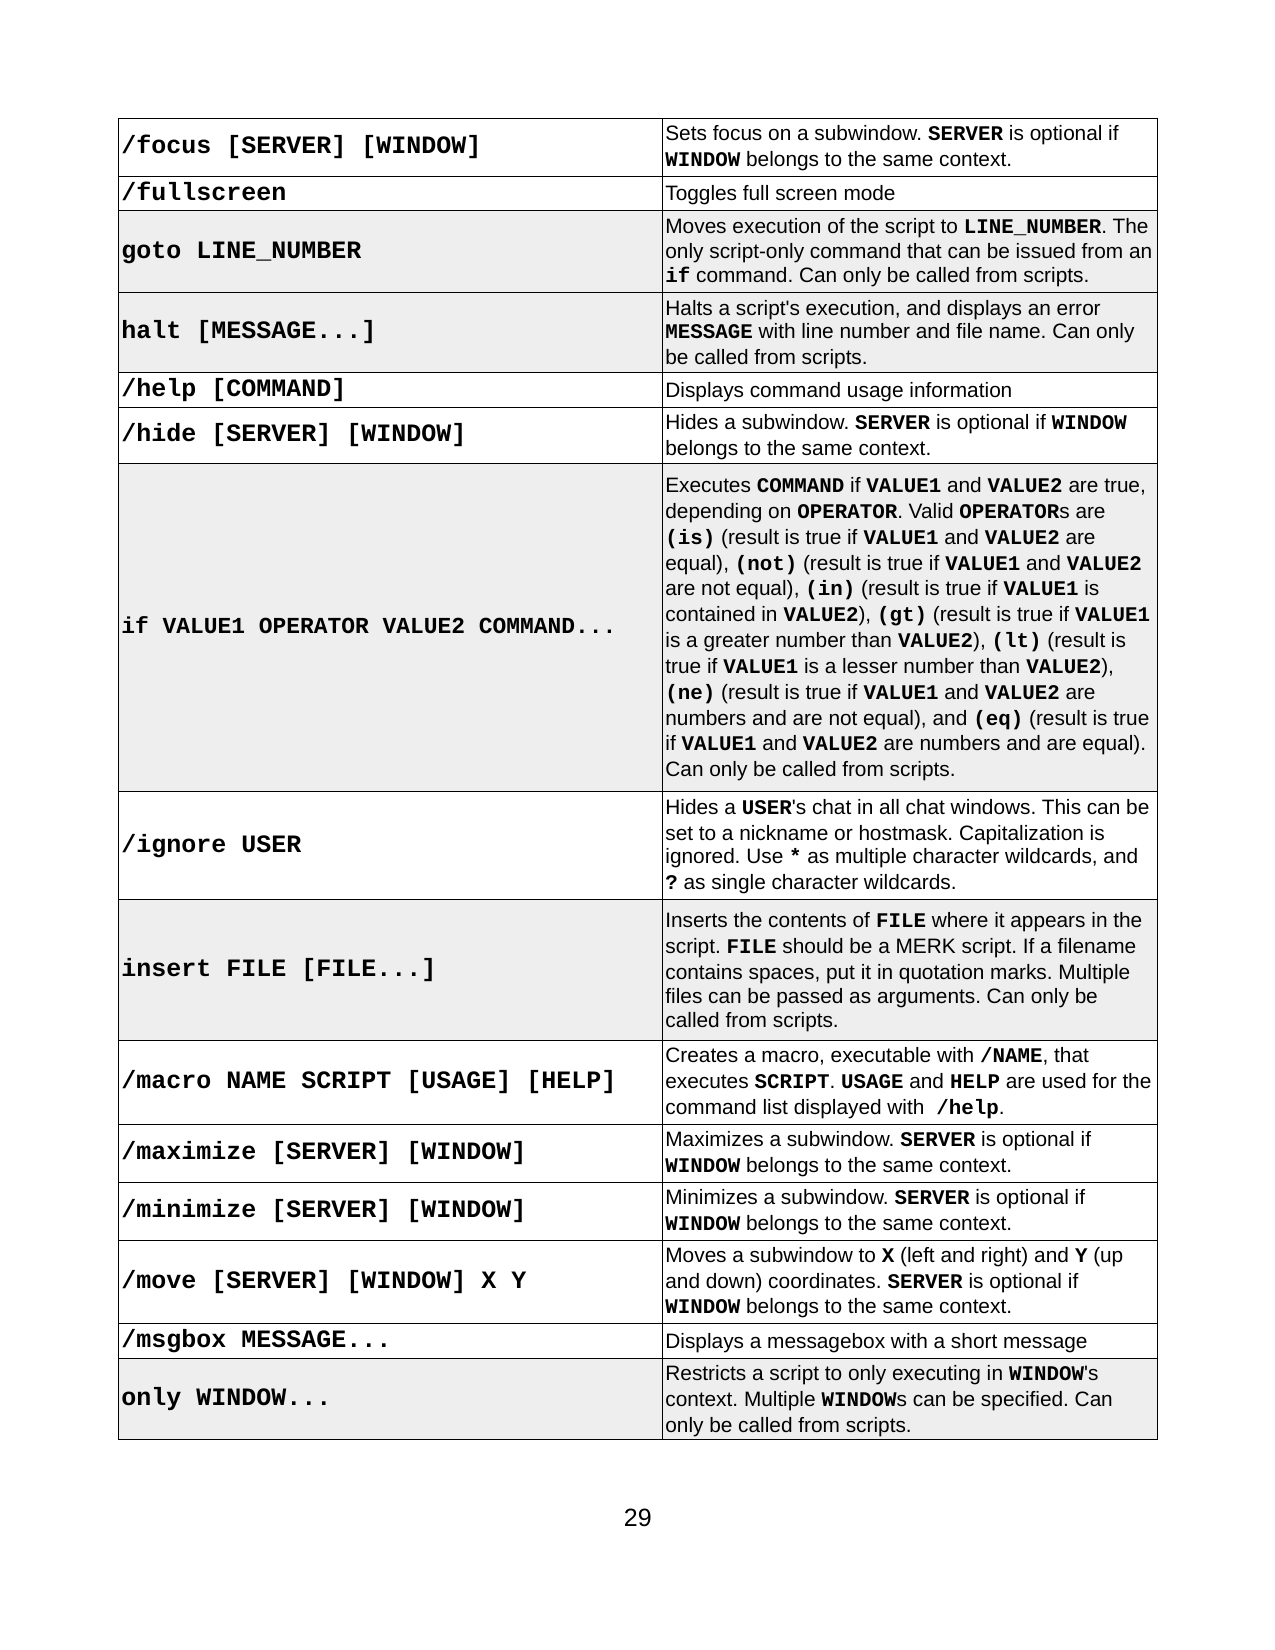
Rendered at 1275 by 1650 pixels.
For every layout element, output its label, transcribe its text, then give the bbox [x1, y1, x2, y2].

table_cell Displays a messagebox with a short message [663, 1324, 1157, 1358]
table_cell /macro NAME SCRIPT [USAGE] [HELP] [119, 1041, 662, 1124]
table_cell Maximizes a subwindow. SERVER is optional if WINDOW belongs to the same context. [663, 1125, 1157, 1182]
table_cell Minimizes a subwindow. SERVER is optional if WINDOW belongs to the same context. [663, 1183, 1157, 1239]
table_cell only WINDOW... [119, 1359, 662, 1439]
table_cell if VALUE1 OPERATOR VALUE2 COMMAND... [119, 464, 662, 791]
table_cell /minimize [SERVER] [WINDOW] [119, 1183, 662, 1239]
table_cell /focus [SERVER] [WINDOW] [119, 119, 662, 176]
table_cell goto LINE_NUMBER [119, 211, 662, 292]
table_cell Executes COMMAND if VALUE1 and VALUE2 are true, depending on OPERATOR. Valid OPERATORs are (is) (result is true if VALUE1 and VALUE2 are equal), (not) (result is true if VALUE1 and VALUE2 are not equal), (in) (result is true if VALUE1 is contained in VALUE2), (gt) (result is true if VALUE1 is a greater number than VALUE2), (lt) (result is true if VALUE1 is a lesser number than VALUE2), (ne) (result is true if VALUE1 and VALUE2 are numbers and are not equal), and (eq) (result is true if VALUE1 and VALUE2 are numbers and are equal). Can only be called from scripts. [663, 464, 1157, 791]
table_cell halt [MESSAGE...] [119, 293, 662, 372]
table_cell /msgbox MESSAGE... [119, 1324, 662, 1358]
table_cell /help [COMMAND] [119, 373, 662, 407]
table_cell Sets focus on a subwindow. SERVER is optional if WINDOW belongs to the same context. [663, 119, 1157, 176]
table_cell Creates a macro, executable with /NAME, that executes SCRIPT. USAGE and HELP are used for the command list displayed with /help. [663, 1041, 1157, 1124]
table_cell Hides a USER's chat in all chat windows. This can be set to a nickname or hostmask. Capitalization is ignored. Use * as multiple character wildcards, and ? as single character wildcards. [663, 792, 1157, 899]
table_cell /fullscreen [119, 177, 662, 210]
table_cell /move [SERVER] [WINDOW] X Y [119, 1241, 662, 1323]
table_cell Moves execution of the script to LINE_NUMBER. The only script-only command that can be issued from an if command. Can only be called from scripts. [663, 211, 1157, 292]
table_cell Restricts a script to only executing in WINDOW's context. Multiple WINDOWs can be specified. Can only be called from scripts. [663, 1359, 1157, 1439]
table_cell Moves a subwindow to X (left and right) and Y (up and down) coordinates. SERVER is optional if WINDOW belongs to the same context. [663, 1241, 1157, 1323]
table_cell /maximize [SERVER] [WINDOW] [119, 1125, 662, 1182]
table_cell /ignore USER [119, 792, 662, 899]
table_cell Toggles full screen mode [663, 177, 1157, 210]
table_cell /hide [SERVER] [WINDOW] [119, 408, 662, 462]
table_cell Hides a subwindow. SERVER is optional if WINDOW belongs to the same context. [663, 408, 1157, 462]
table_cell insert FILE [FILE...] [119, 900, 662, 1040]
table_cell Inserts the contents of FILE where it appears in the script. FILE should be a MERK script. If a filename contains spaces, put it in quotation marks. Multiple files can be passed as arguments. Can only be called from scripts. [663, 900, 1157, 1040]
table_cell Halts a script's execution, and displays an error MESSAGE with line number and file name. Can only be called from scripts. [663, 293, 1157, 372]
table_cell Displays command usage information [663, 373, 1157, 407]
